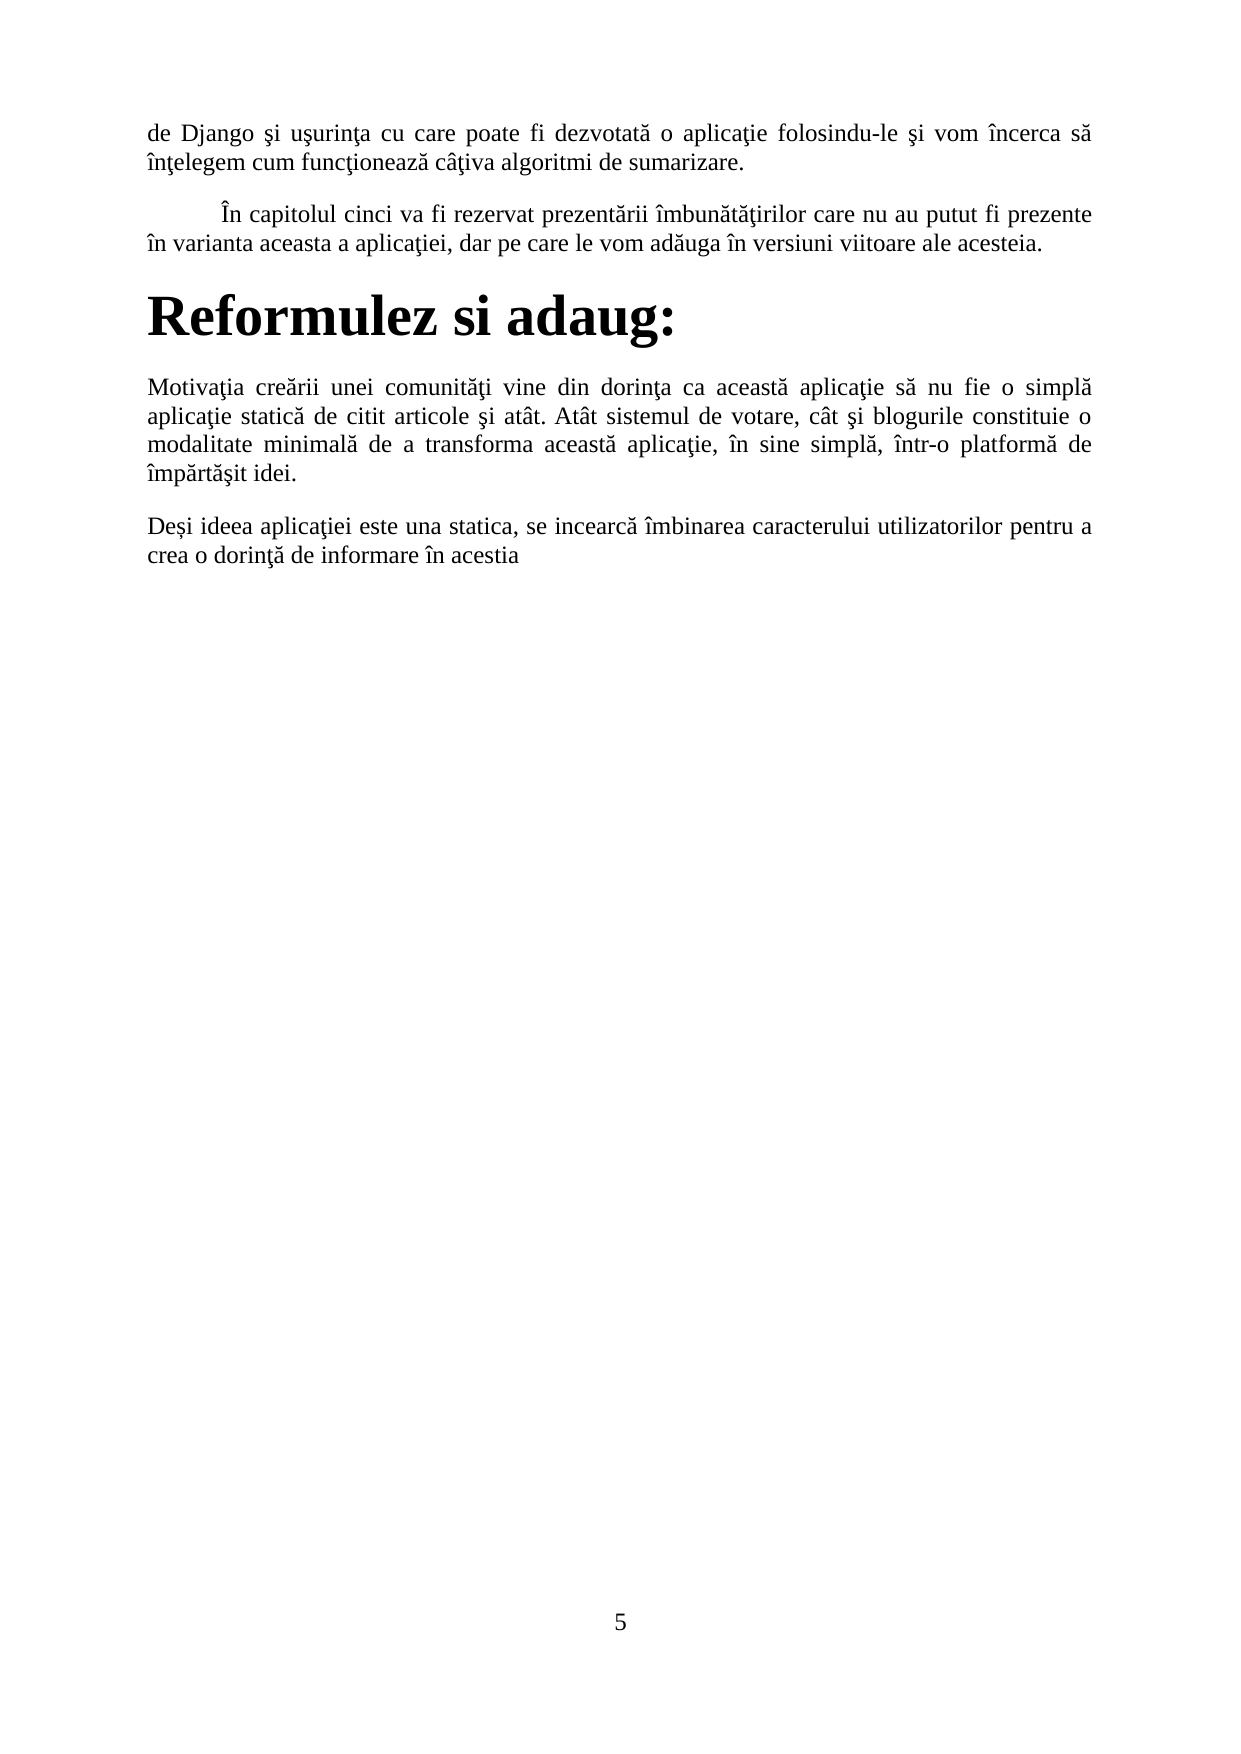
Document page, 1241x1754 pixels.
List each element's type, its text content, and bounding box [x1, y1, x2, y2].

text Motivaţia creării unei comunităţi vine din dorinţa ca această aplicaţie să nu fie o simplă aplicaţie statică de citit articole şi atât. Atât sistemul de votare, cât şi blogurile constituie o modalitate minimală de a transforma această aplicaţie, în sine simplă, într-o platformă de împărtăşit idei. [147, 372, 1093, 487]
text Deși ideea aplicaţiei este una statica, se incearcă îmbinarea caracterului utilizatorilor pentru a crea o dorinţă de informare în acestia [147, 511, 1093, 568]
subtitle Reformulez si adaug: [147, 281, 1093, 348]
text de Django şi uşurinţa cu care poate fi dezvotată o aplicaţie folosindu-le şi vom încerca să înţelegem cum funcţionează câţiva algoritmi de sumarizare. [147, 118, 1093, 176]
text În capitolul cinci va fi rezervat prezentării îmbunătăţirilor care nu au putut fi prezente în varianta aceasta a aplicaţiei, dar pe care le vom adăuga în versiuni viitoare ale acesteia. [147, 199, 1093, 257]
